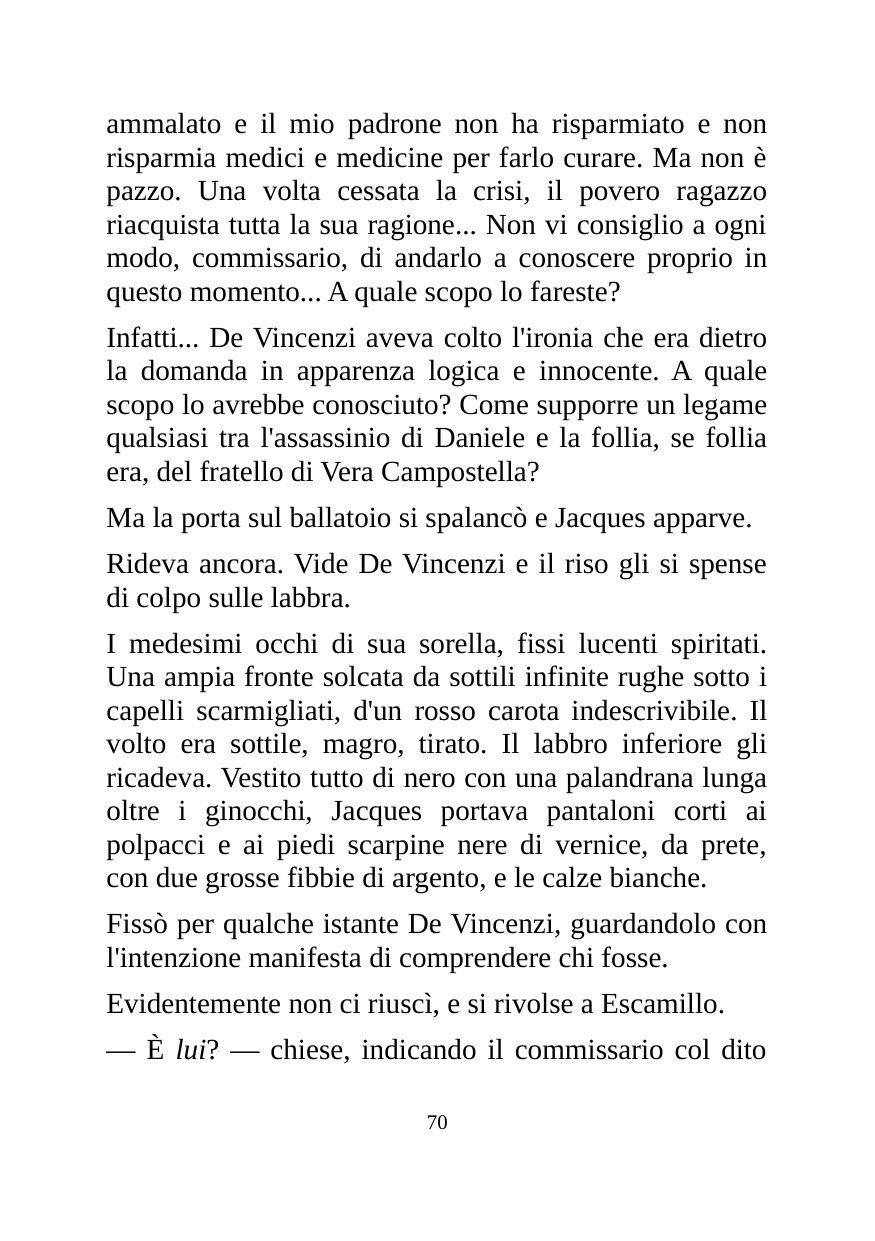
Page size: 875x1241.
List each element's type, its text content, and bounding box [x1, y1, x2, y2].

text Fissò per qualche istante De Vincenzi, guardandolo con l'intenzione manifesta di comprendere chi fosse. [106, 907, 768, 974]
text Rideva ancora. Vide De Vincenzi e il riso gli si spense di colpo sulle labbra. [106, 546, 768, 613]
text Evidentemente non ci riuscì, e si rivolse a Escamillo. [106, 986, 768, 1020]
text I medesimi occhi di sua sorella, fissi lucenti spiritati. Una ampia fronte solcata da sottili infinite rughe sotto i capelli scarmigliati, d'un rosso carota indescrivibile. Il volto era sottile, magro, tirato. Il labbro inferiore gli ricadeva. Vestito tutto di nero con una palandrana lunga oltre i ginocchi, Jacques portava pantaloni corti ai polpacci e ai piedi scarpine nere di vernice, da prete, con due grosse fibbie di argento, e le calze bianche. [106, 626, 768, 894]
text — È lui? — chiese, indicando il commissario col dito [106, 1032, 768, 1066]
text Infatti... De Vincenzi aveva colto l'ironia che era dietro la domanda in apparenza logica e innocente. A quale scopo lo avrebbe conosciuto? Come supporre un legame qualsiasi tra l'assassinio di Daniele e la follia, se follia era, del fratello di Vera Campostella? [106, 320, 768, 488]
text Ma la porta sul ballatoio si spalancò e Jacques apparve. [106, 500, 768, 534]
text ammalato e il mio padrone non ha risparmiato e non risparmia medici e medicine per farlo curare. Ma non è pazzo. Una volta cessata la crisi, il povero ragazzo riacquista tutta la sua ragione... Non vi consiglio a ogni modo, commissario, di andarlo a conoscere proprio in questo momento... A quale scopo lo fareste? [106, 106, 768, 307]
